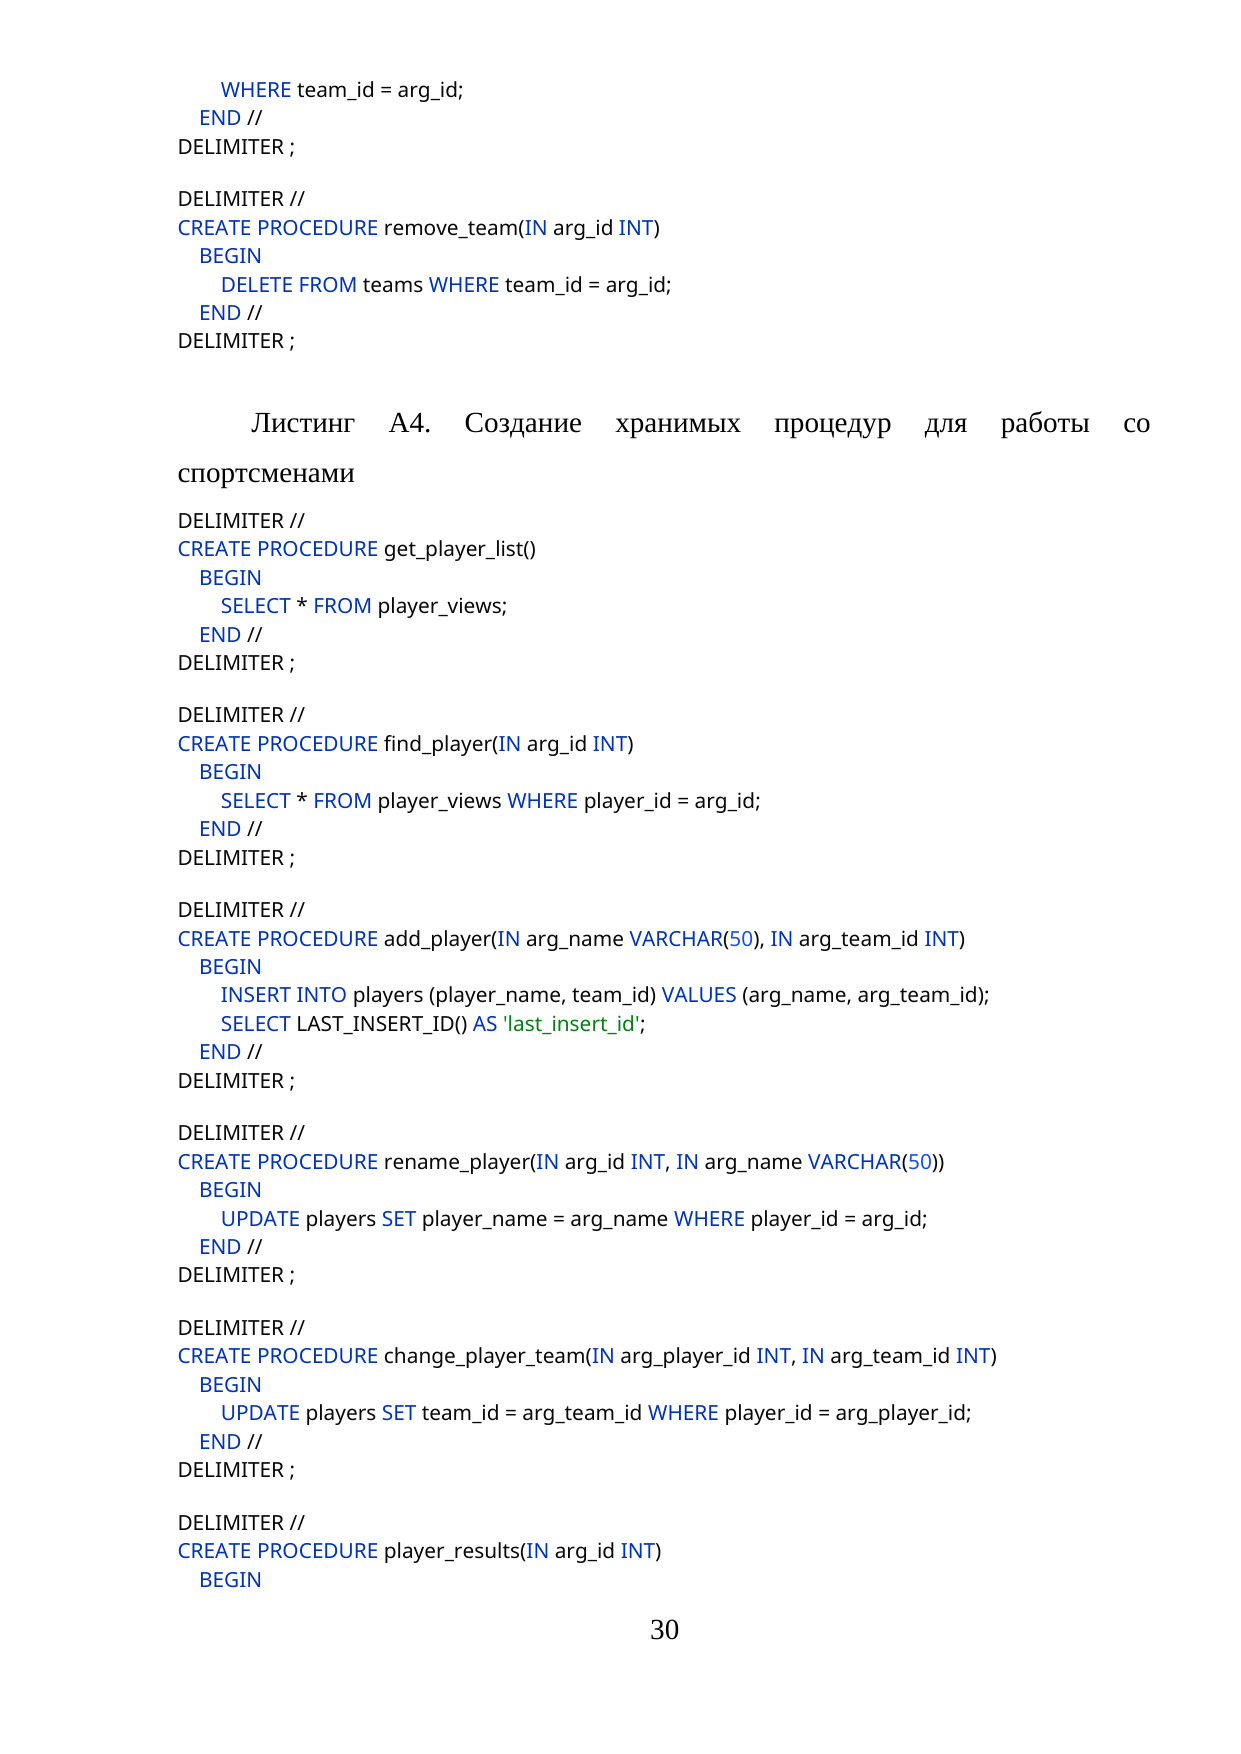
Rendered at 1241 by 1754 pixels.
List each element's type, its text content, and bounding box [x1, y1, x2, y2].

text DELIMITER // CREATE PROCEDURE get_player_list() BEGIN SELECT * FROM player_views; END // DELIMITER ; DELIMITER // CREATE PROCEDURE find_player(IN arg_id INT) BEGIN SELECT * FROM player_views WHERE player_id = arg_id; END // DELIMITER ; DELIMITER // CREATE PROCEDURE add_player(IN arg_name VARCHAR(50), IN arg_team_id INT) BEGIN INSERT INTO players (player_name, team_id) VALUES (arg_name, arg_team_id); SELECT LAST_INSERT_ID() AS 'last_insert_id'; END // DELIMITER ; DELIMITER // CREATE PROCEDURE rename_player(IN arg_id INT, IN arg_name VARCHAR(50)) BEGIN UPDATE players SET player_name = arg_name WHERE player_id = arg_id; END // DELIMITER ; DELIMITER // CREATE PROCEDURE change_player_team(IN arg_player_id INT, IN arg_team_id INT) BEGIN UPDATE players SET team_id = arg_team_id WHERE player_id = arg_player_id; END // DELIMITER ; DELIMITER // CREATE PROCEDURE player_results(IN arg_id INT) BEGIN [177, 506, 1152, 1593]
text WHERE team_id = arg_id; END // DELIMITER ; DELIMITER // CREATE PROCEDURE remove_team(IN arg_id INT) BEGIN DELETE FROM teams WHERE team_id = arg_id; END // DELIMITER ; [177, 75, 1152, 355]
text Листинг A4. Создание хранимых процедур для работы со спортсменами [177, 405, 1152, 489]
